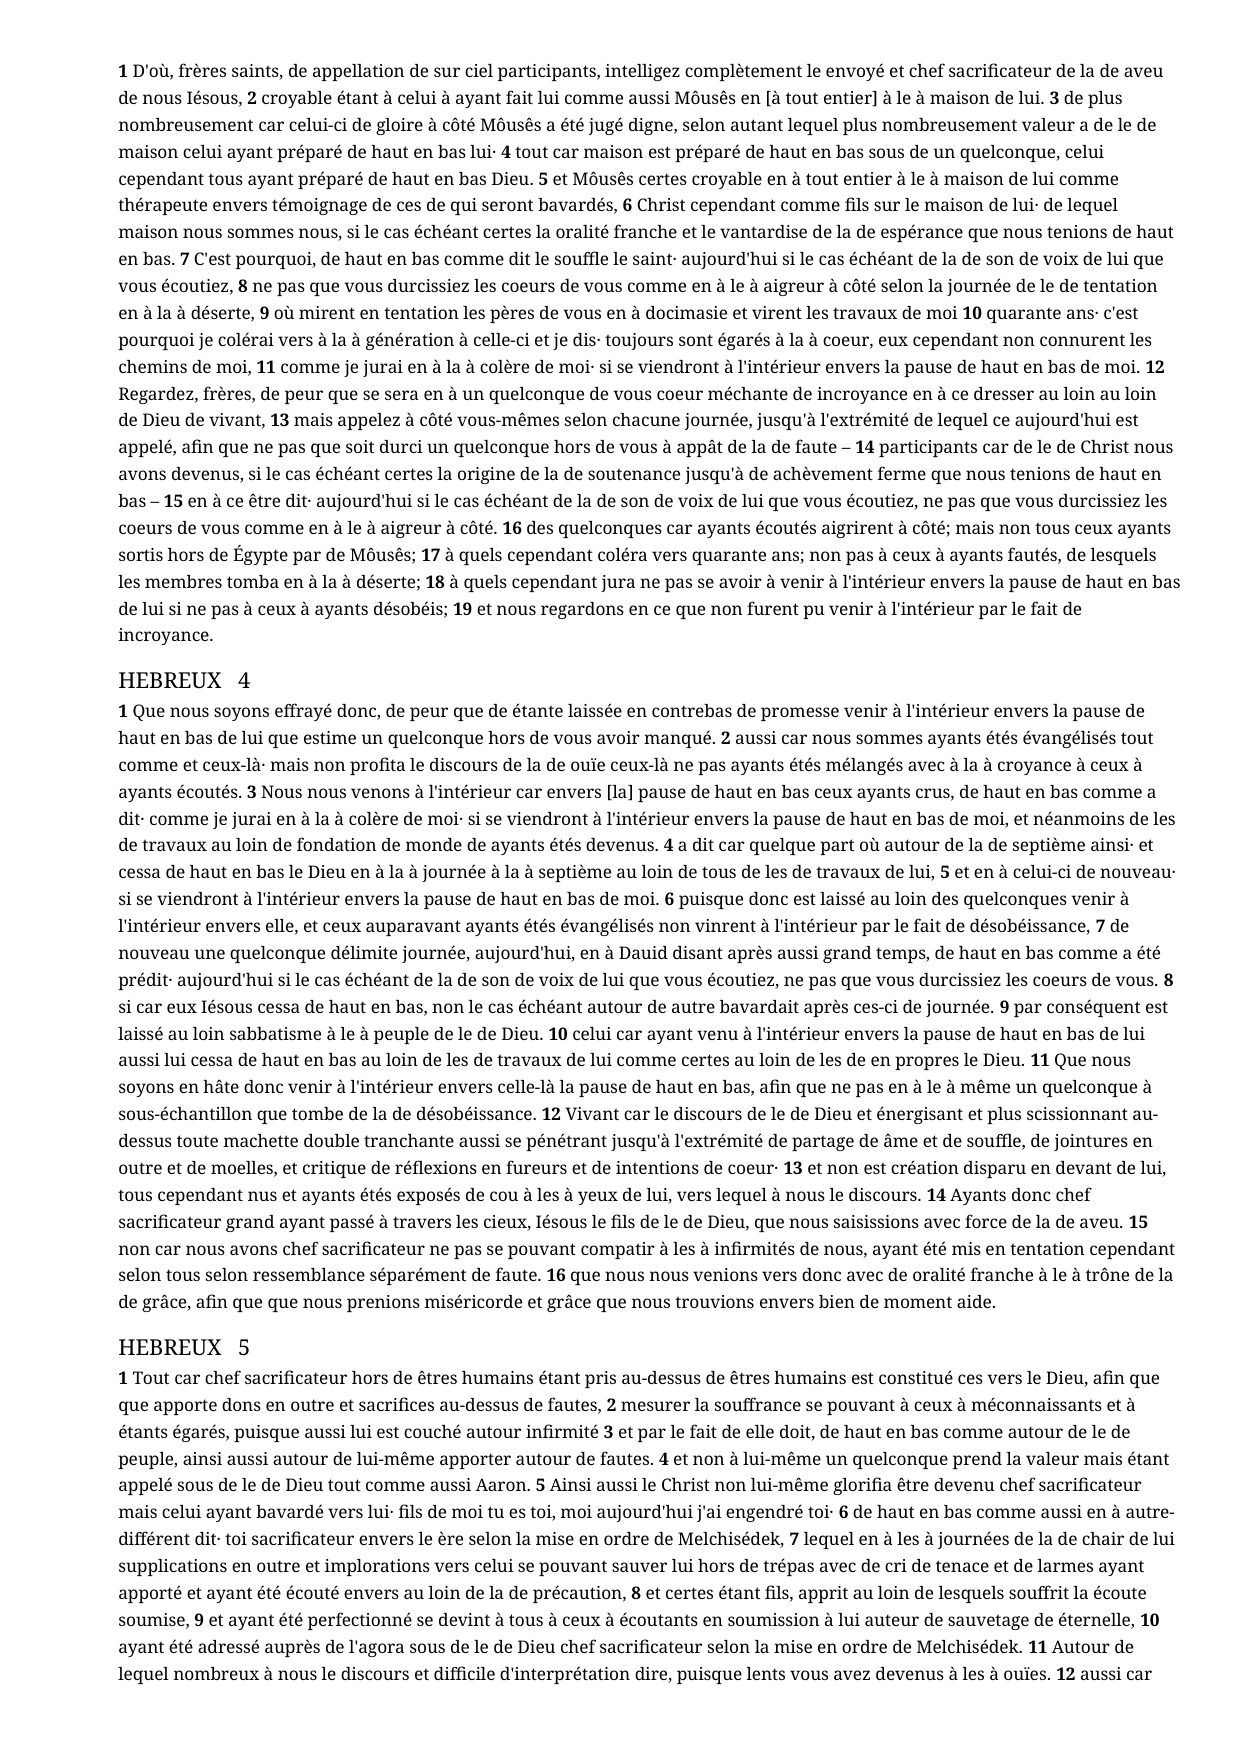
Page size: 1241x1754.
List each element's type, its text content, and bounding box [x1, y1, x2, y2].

text 1 Que nous soyons effrayé donc, de peur que de étante laissée en contrebas de promesse venir à l'intérieur envers la pause de haut en bas de lui que estime un quelconque hors de vous avoir manqué. 2 aussi car nous sommes ayants étés évangélisés tout comme et ceux-là· mais non profita le discours de la de ouïe ceux-là ne pas ayants étés mélangés avec à la à croyance à ceux à ayants écoutés. 3 Nous nous venons à l'intérieur car envers [la] pause de haut en bas ceux ayants crus, de haut en bas comme a dit· comme je jurai en à la à colère de moi· si se viendront à l'intérieur envers la pause de haut en bas de moi, et néanmoins de les de travaux au loin de fondation de monde de ayants étés devenus. 4 a dit car quelque part où autour de la de septième ainsi· et cessa de haut en bas le Dieu en à la à journée à la à septième au loin de tous de les de travaux de lui, 5 et en à celui-ci de nouveau· si se viendront à l'intérieur envers la pause de haut en bas de moi. 6 puisque donc est laissé au loin des quelconques venir à l'intérieur envers elle, et ceux auparavant ayants étés évangélisés non vinrent à l'intérieur par le fait de désobéissance, 7 de nouveau une quelconque délimite journée, aujourd'hui, en à Dauid disant après aussi grand temps, de haut en bas comme a été prédit· aujourd'hui si le cas échéant de la de son de voix de lui que vous écoutiez, ne pas que vous durcissiez les coeurs de vous. 8 si car eux Iésous cessa de haut en bas, non le cas échéant autour de autre bavardait après ces-ci de journée. 9 par conséquent est laissé au loin sabbatisme à le à peuple de le de Dieu. 10 celui car ayant venu à l'intérieur envers la pause de haut en bas de lui aussi lui cessa de haut en bas au loin de les de travaux de lui comme certes au loin de les de en propres le Dieu. 11 Que nous soyons en hâte donc venir à l'intérieur envers celle-là la pause de haut en bas, afin que ne pas en à le à même un quelconque à sous-échantillon que tombe de la de désobéissance. 12 Vivant car le discours de le de Dieu et énergisant et plus scissionnant au-dessus toute machette double tranchante aussi se pénétrant jusqu'à l'extrémité de partage de âme et de souffle, de jointures en outre et de moelles, et critique de réflexions en fureurs et de intentions de coeur· 13 et non est création disparu en devant de lui, tous cependant nus et ayants étés exposés de cou à les à yeux de lui, vers lequel à nous le discours. 14 Ayants donc chef sacrificateur grand ayant passé à travers les cieux, Iésous le fils de le de Dieu, que nous saisissions avec force de la de aveu. 15 non car nous avons chef sacrificateur ne pas se pouvant compatir à les à infirmités de nous, ayant été mis en tentation cependant selon tous selon ressemblance séparément de faute. 16 que nous nous venions vers donc avec de oralité franche à le à trône de la de grâce, afin que que nous prenions miséricorde et grâce que nous trouvions envers bien de moment aide. [118, 699, 1181, 1314]
text 1 Tout car chef sacrificateur hors de êtres humains étant pris au-dessus de êtres humains est constitué ces vers le Dieu, afin que que apporte dons en outre et sacrifices au-dessus de fautes, 2 mesurer la souffrance se pouvant à ceux à méconnaissants et à étants égarés, puisque aussi lui est couché autour infirmité 3 et par le fait de elle doit, de haut en bas comme autour de le de peuple, ainsi aussi autour de lui-même apporter autour de fautes. 4 et non à lui-même un quelconque prend la valeur mais étant appelé sous de le de Dieu tout comme aussi Aaron. 5 Ainsi aussi le Christ non lui-même glorifia être devenu chef sacrificateur mais celui ayant bavardé vers lui· fils de moi tu es toi, moi aujourd'hui j'ai engendré toi· 6 de haut en bas comme aussi en à autre-différent dit· toi sacrificateur envers le ère selon la mise en ordre de Melchisédek, 7 lequel en à les à journées de la de chair de lui supplications en outre et implorations vers celui se pouvant sauver lui hors de trépas avec de cri de tenace et de larmes ayant apporté et ayant été écouté envers au loin de la de précaution, 8 et certes étant fils, apprit au loin de lesquels souffrit la écoute soumise, 9 et ayant été perfectionné se devint à tous à ceux à écoutants en soumission à lui auteur de sauvetage de éternelle, 10 ayant été adressé auprès de l'agora sous de le de Dieu chef sacrificateur selon la mise en ordre de Melchisédek. 11 Autour de lequel nombreux à nous le discours et difficile d'interprétation dire, puisque lents vous avez devenus à les à ouïes. 12 aussi car [118, 1366, 1181, 1685]
text HEBREUX 4 [118, 665, 1181, 695]
text 1 D'où, frères saints, de appellation de sur ciel participants, intelligez complètement le envoyé et chef sacrificateur de la de aveu de nous Iésous, 2 croyable étant à celui à ayant fait lui comme aussi Môusês en [à tout entier] à le à maison de lui. 3 de plus nombreusement car celui-ci de gloire à côté Môusês a été jugé digne, selon autant lequel plus nombreusement valeur a de le de maison celui ayant préparé de haut en bas lui· 4 tout car maison est préparé de haut en bas sous de un quelconque, celui cependant tous ayant préparé de haut en bas Dieu. 5 et Môusês certes croyable en à tout entier à le à maison de lui comme thérapeute envers témoignage de ces de qui seront bavardés, 6 Christ cependant comme fils sur le maison de lui· de lequel maison nous sommes nous, si le cas échéant certes la oralité franche et le vantardise de la de espérance que nous tenions de haut en bas. 7 C'est pourquoi, de haut en bas comme dit le souffle le saint· aujourd'hui si le cas échéant de la de son de voix de lui que vous écoutiez, 8 ne pas que vous durcissiez les coeurs de vous comme en à le à aigreur à côté selon la journée de le de tentation en à la à déserte, 9 où mirent en tentation les pères de vous en à docimasie et virent les travaux de moi 10 quarante ans· c'est pourquoi je colérai vers à la à génération à celle-ci et je dis· toujours sont égarés à la à coeur, eux cependant non connurent les chemins de moi, 11 comme je jurai en à la à colère de moi· si se viendront à l'intérieur envers la pause de haut en bas de moi. 12 Regardez, frères, de peur que se sera en à un quelconque de vous coeur méchante de incroyance en à ce dresser au loin au loin de Dieu de vivant, 13 mais appelez à côté vous-mêmes selon chacune journée, jusqu'à l'extrémité de lequel ce aujourd'hui est appelé, afin que ne pas que soit durci un quelconque hors de vous à appât de la de faute – 14 participants car de le de Christ nous avons devenus, si le cas échéant certes la origine de la de soutenance jusqu'à de achèvement ferme que nous tenions de haut en bas – 15 en à ce être dit· aujourd'hui si le cas échéant de la de son de voix de lui que vous écoutiez, ne pas que vous durcissiez les coeurs de vous comme en à le à aigreur à côté. 16 des quelconques car ayants écoutés aigrirent à côté; mais non tous ceux ayants sortis hors de Égypte par de Môusês; 17 à quels cependant coléra vers quarante ans; non pas à ceux à ayants fautés, de lesquels les membres tomba en à la à déserte; 18 à quels cependant jura ne pas se avoir à venir à l'intérieur envers la pause de haut en bas de lui si ne pas à ceux à ayants désobéis; 19 et nous regardons en ce que non furent pu venir à l'intérieur par le fait de incroyance. [118, 59, 1181, 647]
text HEBREUX 5 [118, 1332, 1181, 1362]
